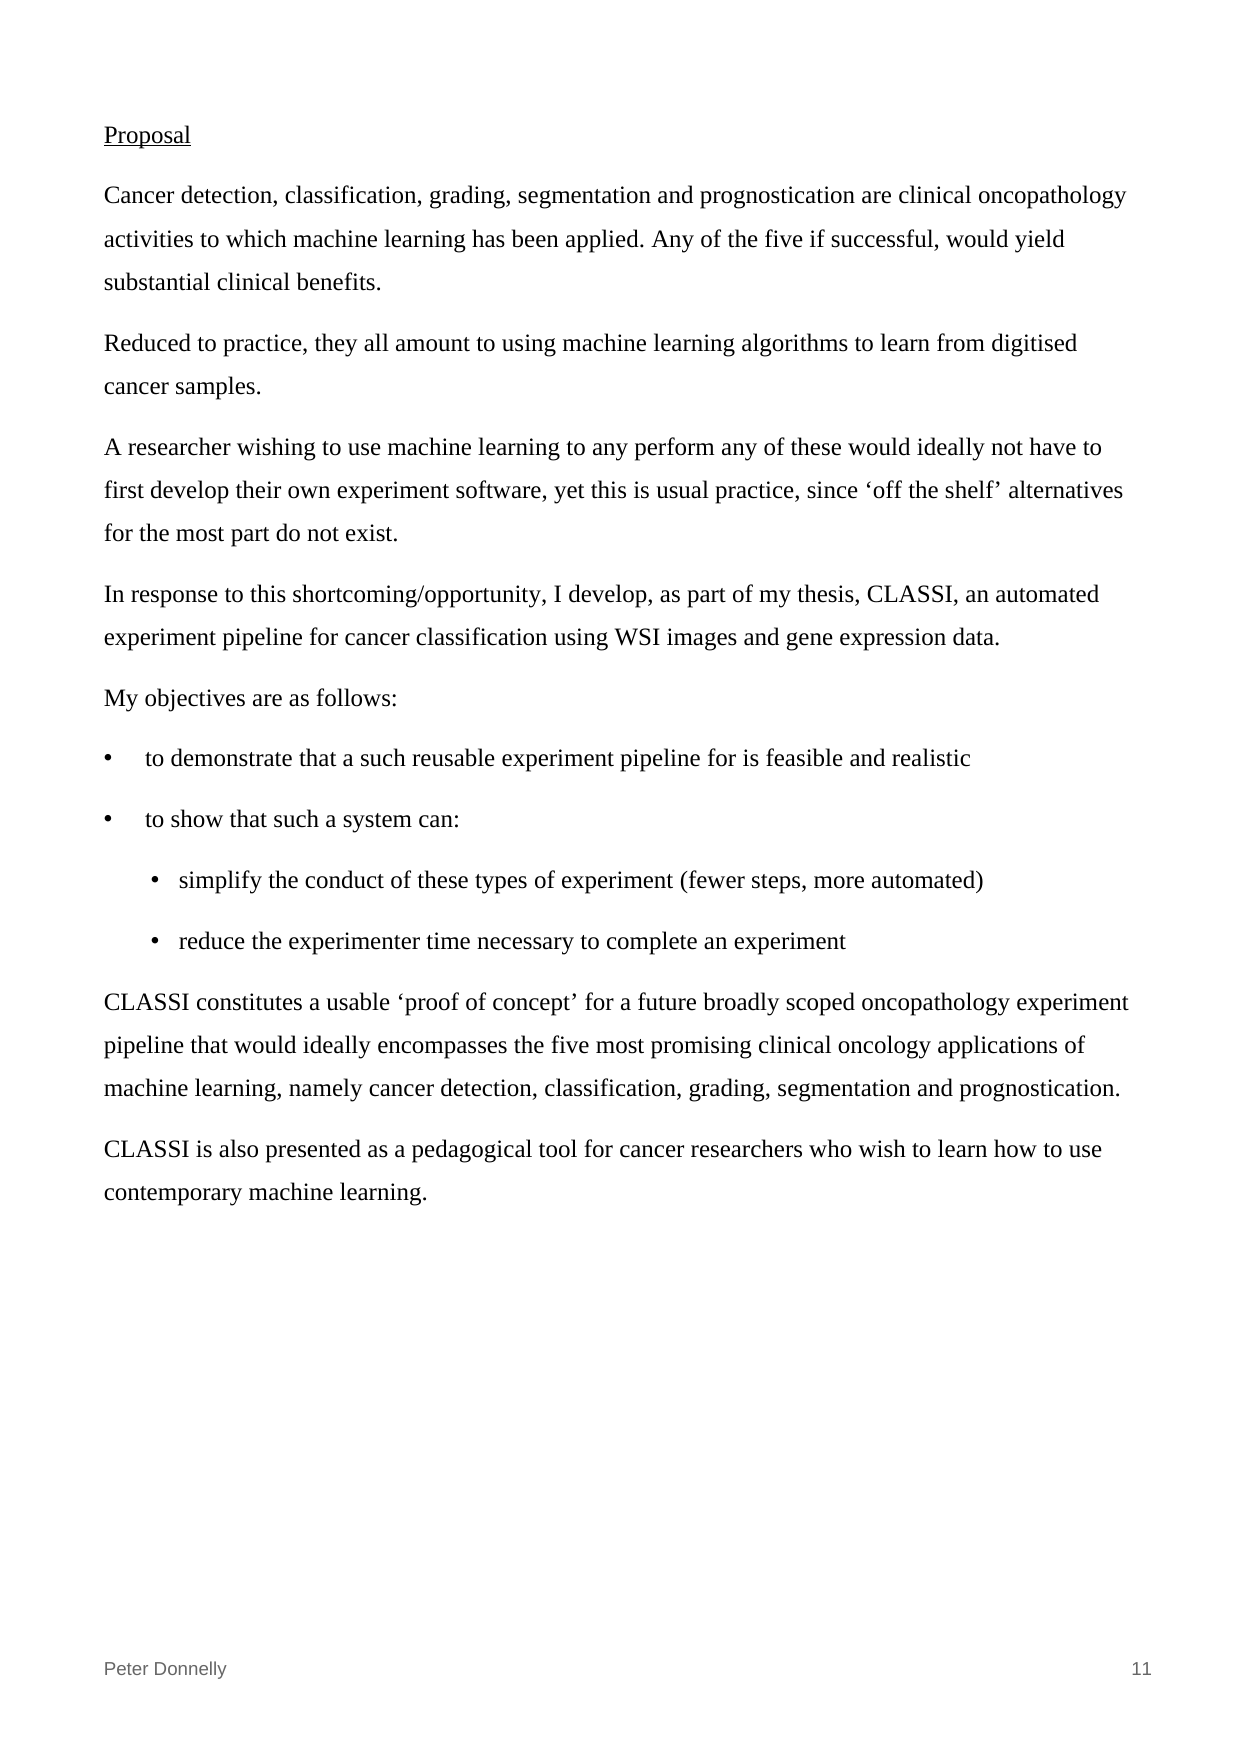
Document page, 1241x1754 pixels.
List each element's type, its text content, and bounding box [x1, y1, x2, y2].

text CLASSI is also presented as a pedagogical tool for cancer researchers who wish to learn how to use contemporary machine learning. [103, 1134, 1146, 1206]
text In response to this shortcoming/opportunity, I develop, as part of my thesis, CLASSI, an automated experiment pipeline for cancer classification using WSI images and gene expression data. [103, 579, 1146, 651]
text Reduced to practice, they all amount to using machine learning algorithms to learn from digitised cancer samples. [103, 328, 1146, 399]
text Cancer detection, classification, grading, segmentation and prognostication are clinical oncopathology activities to which machine learning has been applied. Any of the five if successful, would yield substantial clinical benefits. [103, 181, 1146, 296]
text CLASSI constitutes a usable ‘proof of concept’ for a future broadly scoped oncopathology experiment pipeline that would ideally encompasses the five most promising clinical oncology applications of machine learning, namely cancer detection, classification, grading, segmentation and prognostication. [103, 987, 1146, 1102]
list simplify the conduct of these types of experiment (fewer steps, more automated) [151, 865, 1176, 894]
text A researcher wishing to use machine learning to any perform any of these would ideally not have to first develop their own experiment software, yet this is usual practice, since ‘off the shelf’ alternatives for the most part do not exist. [103, 432, 1146, 547]
text My objectives are as follows: [103, 683, 1146, 711]
text Proposal [103, 120, 1146, 148]
list to show that such a system can: [103, 804, 1146, 833]
list to demonstrate that a such reusable experiment pipeline for is feasible and realistic [103, 743, 1146, 772]
list reduce the experimenter time necessary to complete an experiment [151, 926, 1146, 955]
